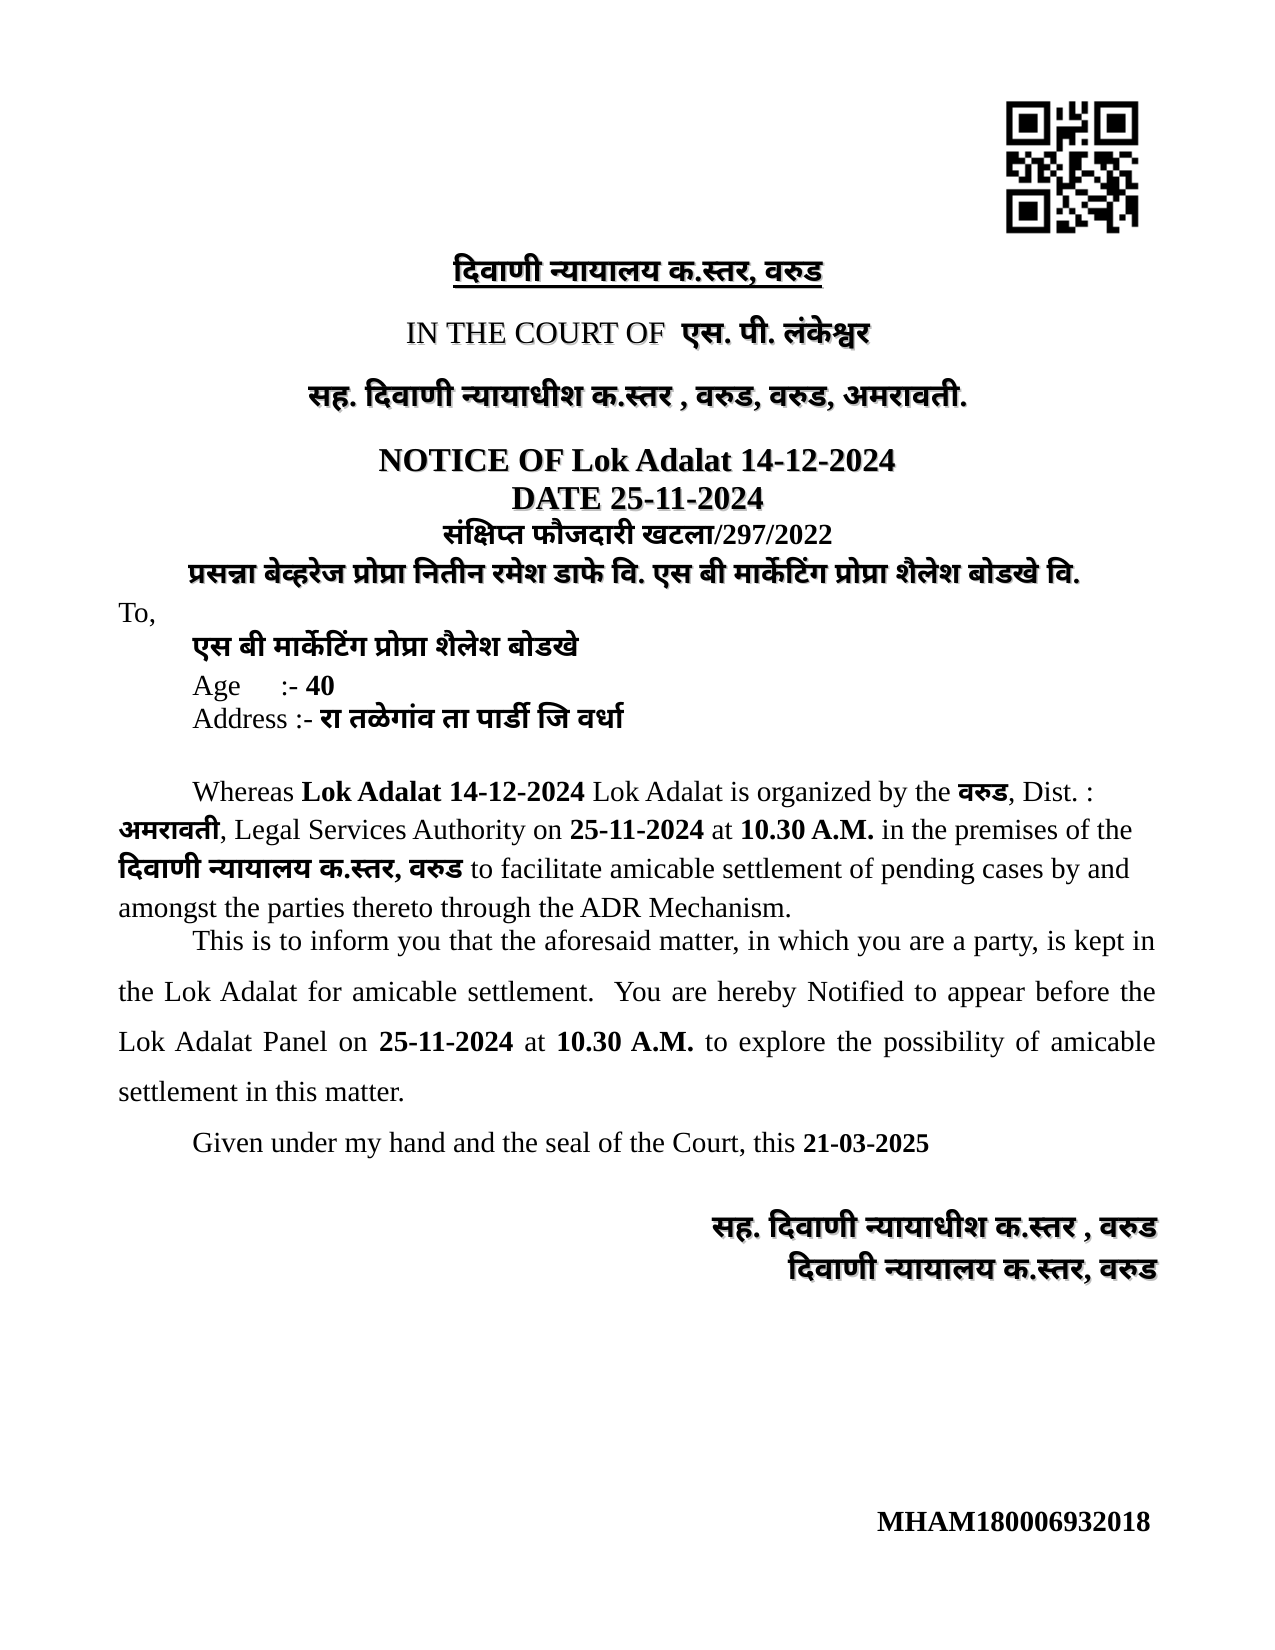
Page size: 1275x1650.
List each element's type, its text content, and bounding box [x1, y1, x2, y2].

text सह. दिवाणी न्यायाधीश क.स्तर , वरुड, वरुड, अमरावती. [118, 377, 1157, 419]
text एस बी मार्केटिंग प्रोप्रा शैलेश बाेडखे [118, 629, 1157, 668]
text Given under my hand and the seal of the Court, this 21-03-2025 [118, 1125, 1157, 1158]
text DATE 25-11-2024 [118, 478, 1157, 517]
text Address :- रा तळेगांव ता पार्डी जि वर्धा [118, 701, 1157, 741]
text This is to inform you that the aforesaid matter, in which you are a party, is kept in the Lok Adalat for amicable settlement. You are hereby Notified to appear before the Lok Adalat Panel on 25-11-2024 at 10.30 A.M. to explore the possibility of amicable settlement in this matter. [118, 923, 1157, 1108]
text NOTICE OF Lok Adalat 14-12-2024 [118, 440, 1157, 478]
text दिवाणी न्यायालय क.स्तर, वरुड [118, 252, 1157, 294]
picture [994, 89, 1151, 246]
text प्रसन्ना बेव्हरेज प्रोप्रा नितीन रमेश डाफे वि. एस बी मार्केटिंग प्रोप्रा शैलेश बाेडखे वि. [118, 556, 1157, 595]
text दिवाणी न्यायालय क.स्तर, वरुड [118, 1251, 1157, 1292]
text Age :- 40 [118, 668, 1157, 701]
text IN THE COURT OF एस. पी. लंकेश्वर [118, 314, 1157, 356]
text सह. दिवाणी न्यायाधीश क.स्तर , वरुड [118, 1209, 1157, 1251]
table_header MHAM180006932018 [864, 1499, 1156, 1543]
table_cell [864, 85, 1156, 252]
text Whereas Lok Adalat 14-12-2024 Lok Adalat is organized by the वरुड, Dist. : अमरावती, Legal Services Authority on 25-11-2024 at 10.30 A.M. in the premises of the दिवाणी न्यायालय क.स्तर, वरुड to facilitate amicable settlement of pending cases by and amongst the parties thereto through the ADR Mechanism. [118, 774, 1157, 923]
text संक्षिप्त फौजदारी खटला/297/2022 [118, 517, 1157, 556]
text To, [118, 595, 1157, 629]
